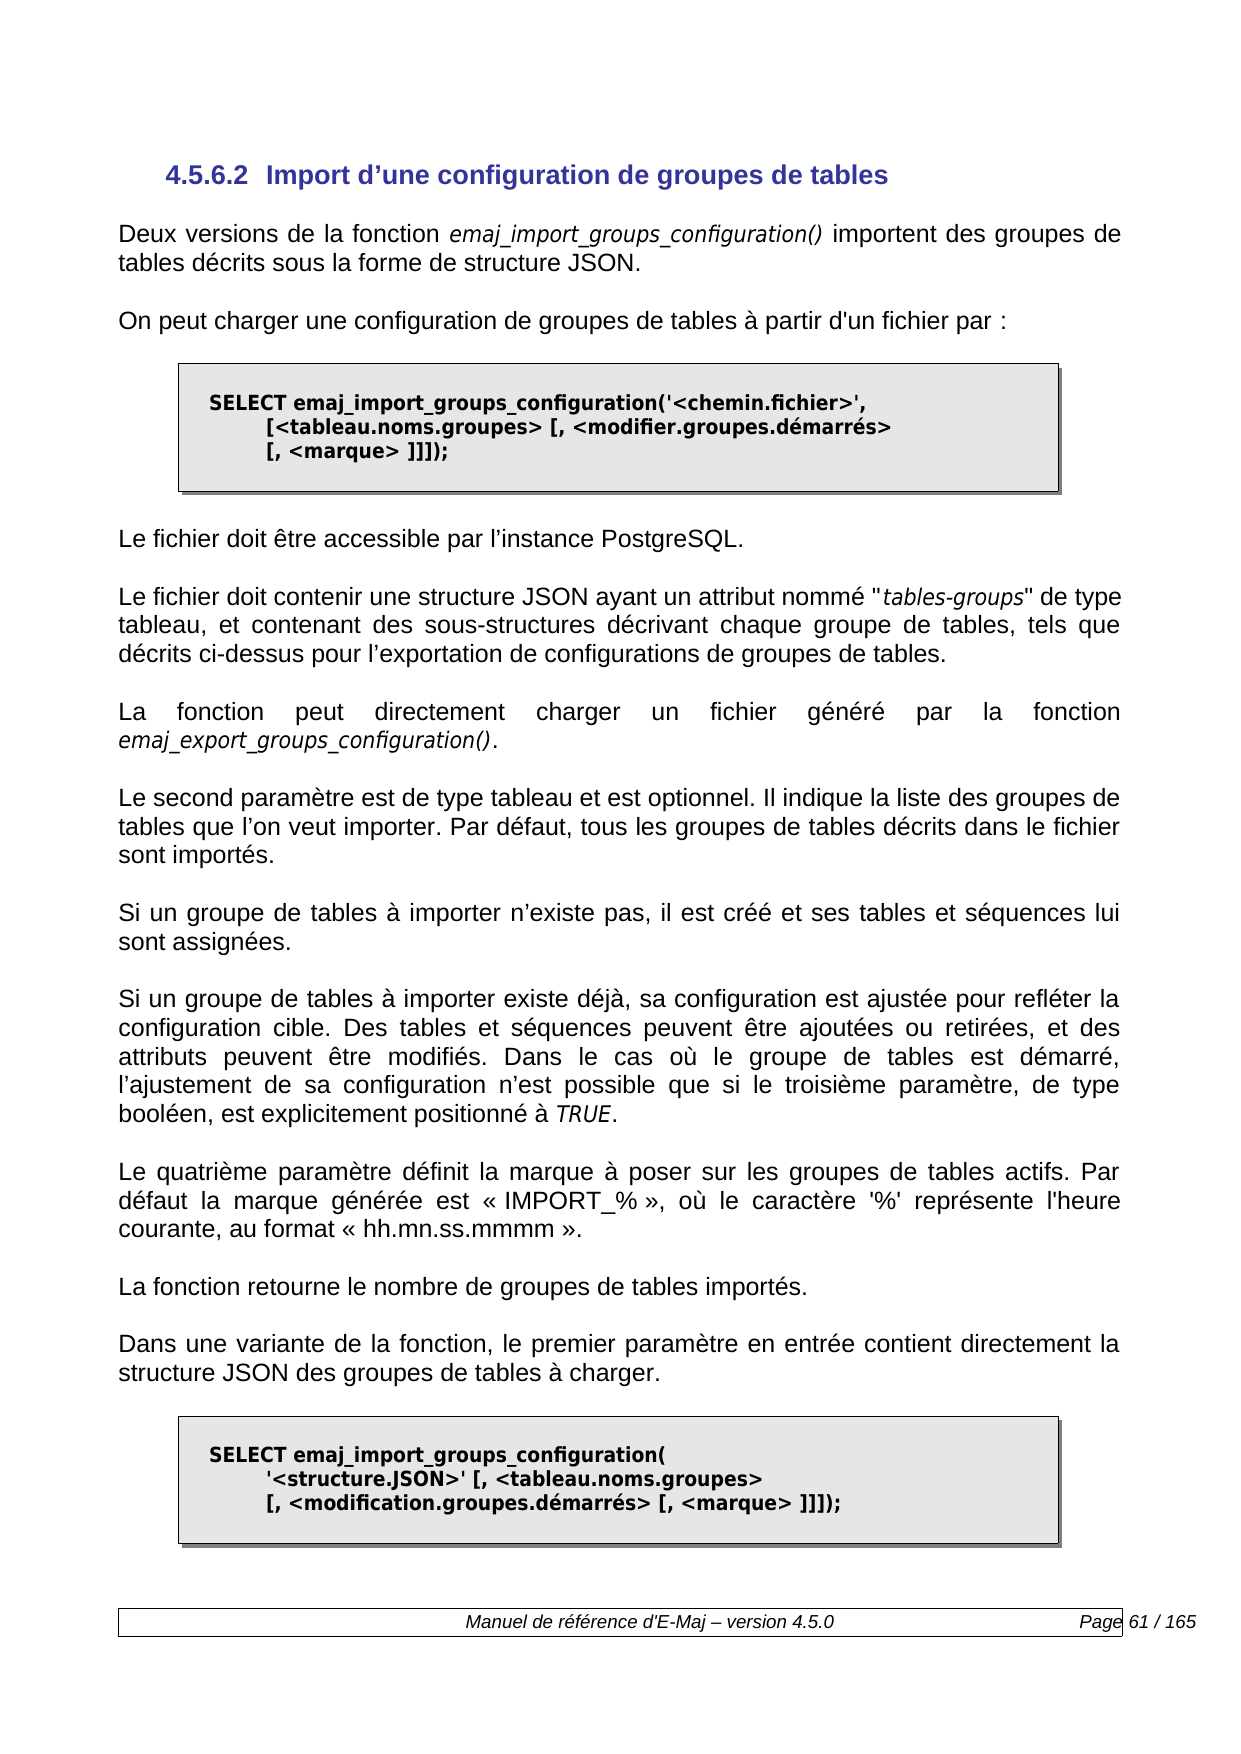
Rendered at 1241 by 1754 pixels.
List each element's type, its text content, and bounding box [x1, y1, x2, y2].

text Dans une variante de la fonction, le premier paramètre en entrée contient directement la structure JSON des groupes de tables à charger. [118, 1329, 1122, 1387]
text Si un groupe de tables à importer existe déjà, sa configuration est ajustée pour refléter la configuration cible. Des tables et séquences peuvent être ajoutées ou retirées, et des attributs peuvent être modifiés. Dans le cas où le groupe de tables est démarré, l’ajustement de sa configuration n’est possible que si le troisième paramètre, de type booléen, est explicitement positionné à TRUE. [118, 984, 1122, 1128]
subtitle Import d’une configuration de groupes de tables [165, 159, 1122, 191]
text SELECT emaj_import_groups_configuration('<chemin.fichier>', [<tableau.noms.groupes> [, <modifier.groupes.démarrés> [, <marque> ]]]); [179, 387, 1058, 460]
text La fonction retourne le nombre de groupes de tables importés. [118, 1272, 1122, 1301]
text Deux versions de la fonction emaj_import_groups_configuration() importent des groupes de tables décrits sous la forme de structure JSON. [118, 219, 1122, 277]
text On peut charger une configuration de groupes de tables à partir d'un fichier par : [118, 306, 1122, 334]
text SELECT emaj_import_groups_configuration( '<structure.JSON>' [, <tableau.noms.groupes> [, <modification.groupes.démarrés> [, <marque> ]]]); [179, 1440, 1058, 1513]
text La fonction peut directement charger un fichier généré par la fonction emaj_export_groups_configuration(). [118, 697, 1122, 754]
text Le fichier doit être accessible par l’instance PostgreSQL. [118, 524, 1122, 553]
text Le second paramètre est de type tableau et est optionnel. Il indique la liste des groupes de tables que l’on veut importer. Par défaut, tous les groupes de tables décrits dans le fichier sont importés. [118, 783, 1122, 869]
text Le fichier doit contenir une structure JSON ayant un attribut nommé "tables-groups" de type tableau, et contenant des sous-structures décrivant chaque groupe de tables, tels que décrits ci-dessus pour l’exportation de configurations de groupes de tables. [118, 582, 1122, 668]
text Si un groupe de tables à importer n’existe pas, il est créé et ses tables et séquences lui sont assignées. [118, 898, 1122, 956]
text Le quatrième paramètre définit la marque à poser sur les groupes de tables actifs. Par défaut la marque générée est « IMPORT_% », où le caractère '%' représente l'heure courante, au format « hh.mn.ss.mmmm ». [118, 1157, 1122, 1243]
